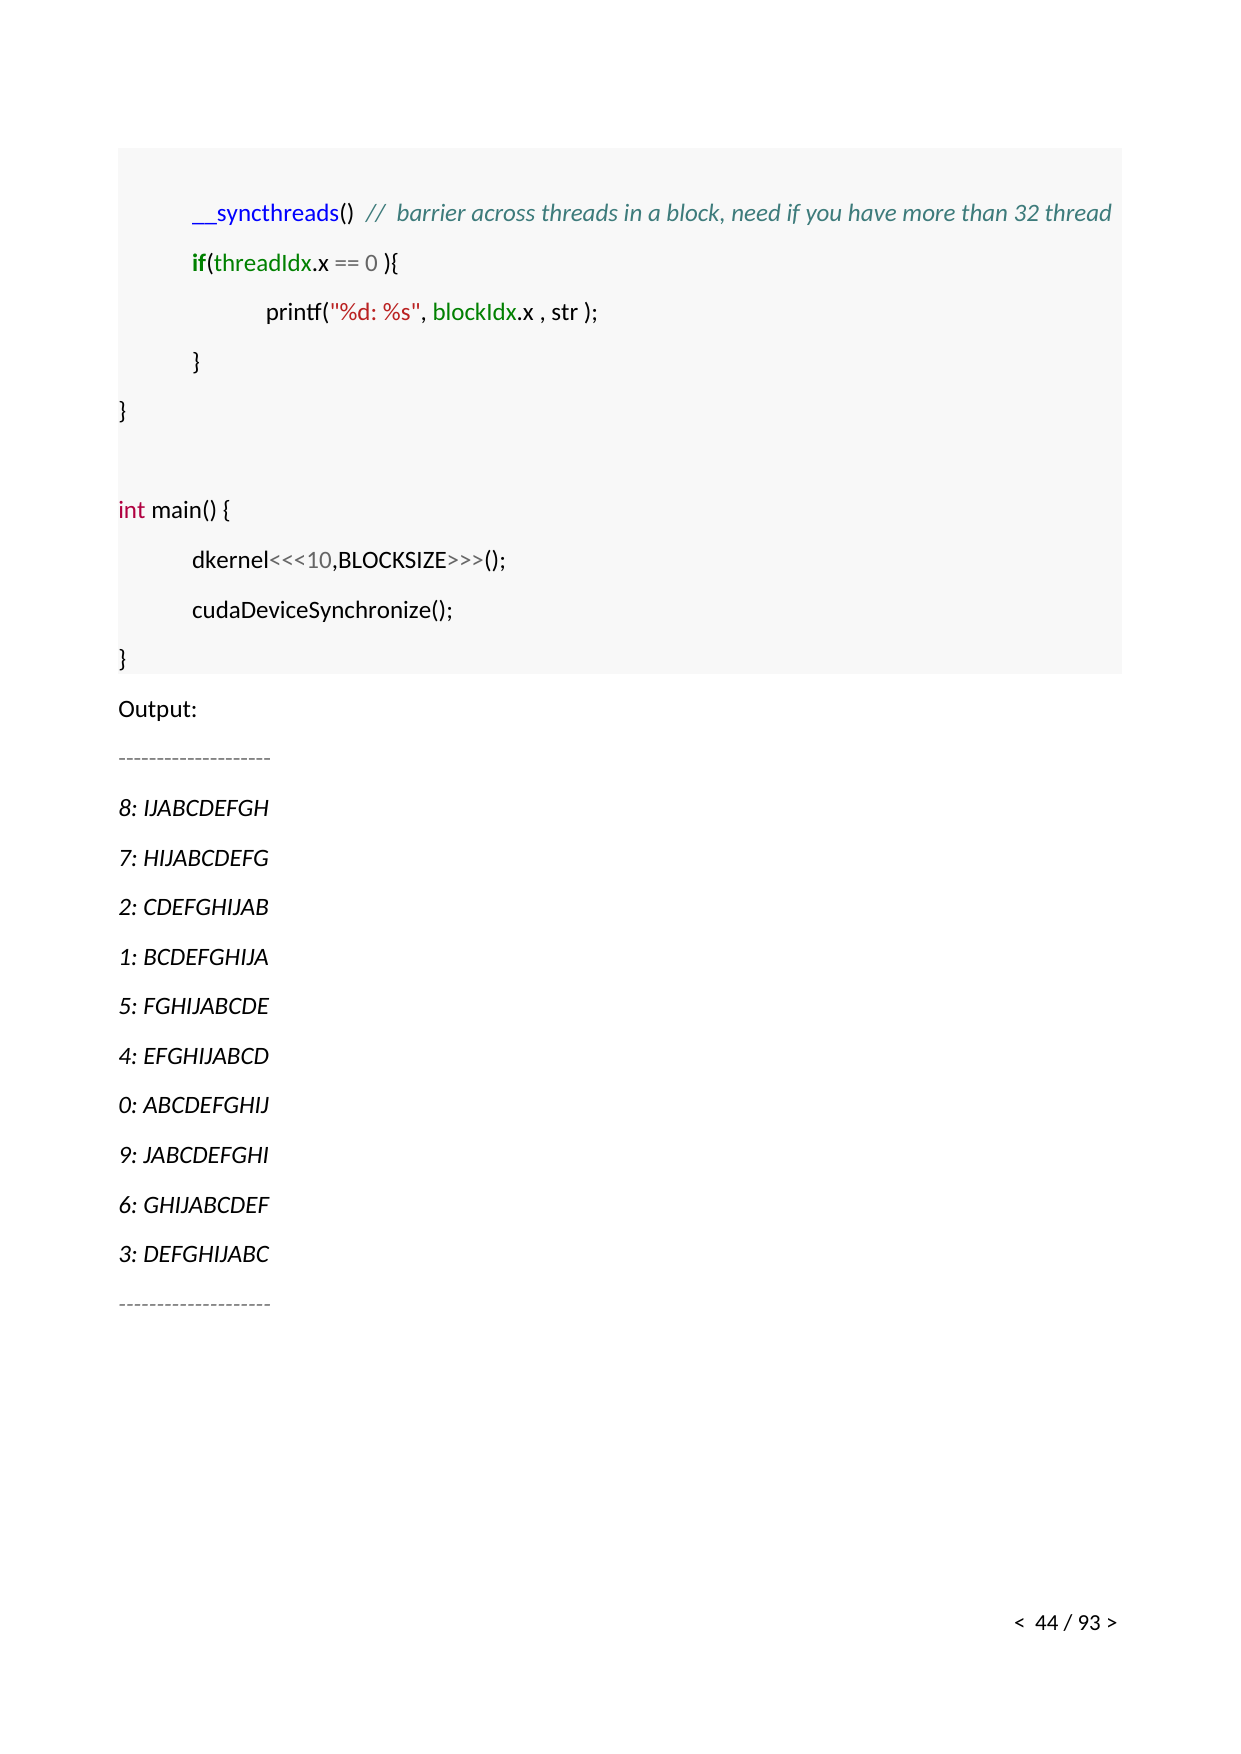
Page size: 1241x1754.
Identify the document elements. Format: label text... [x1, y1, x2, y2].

text 5: FGHIJABCDE [118, 991, 1122, 1021]
text __syncthreads() // barrier across threads in a block, need if you have more than 32 thread [118, 197, 1122, 228]
text 1: BCDEFGHIJA [118, 941, 1122, 971]
text dkernel<<<10,BLOCKSIZE>>>(); [118, 544, 1122, 575]
text if(threadIdx.x == 0 ){ [118, 247, 1122, 277]
text 3: DEFGHIJABC [118, 1238, 1122, 1269]
text Output: [118, 693, 1122, 723]
text 8: IJABCDEFGH [118, 792, 1122, 823]
text 4: EFGHIJABCD [118, 1040, 1122, 1071]
text } [118, 346, 1122, 376]
text int main() { [118, 495, 1122, 525]
text -------------------- [118, 1288, 1122, 1318]
text 2: CDEFGHIJAB [118, 891, 1122, 922]
text printf("%d: %s", blockIdx.x , str ); [118, 296, 1122, 327]
text } [118, 396, 1122, 426]
text } [118, 643, 1122, 674]
text 7: HIJABCDEFG [118, 842, 1122, 872]
text 0: ABCDEFGHIJ [118, 1090, 1122, 1120]
text -------------------- [118, 743, 1122, 773]
text 6: GHIJABCDEF [118, 1189, 1122, 1219]
text 9: JABCDEFGHI [118, 1139, 1122, 1170]
text cudaDeviceSynchronize(); [118, 594, 1122, 624]
